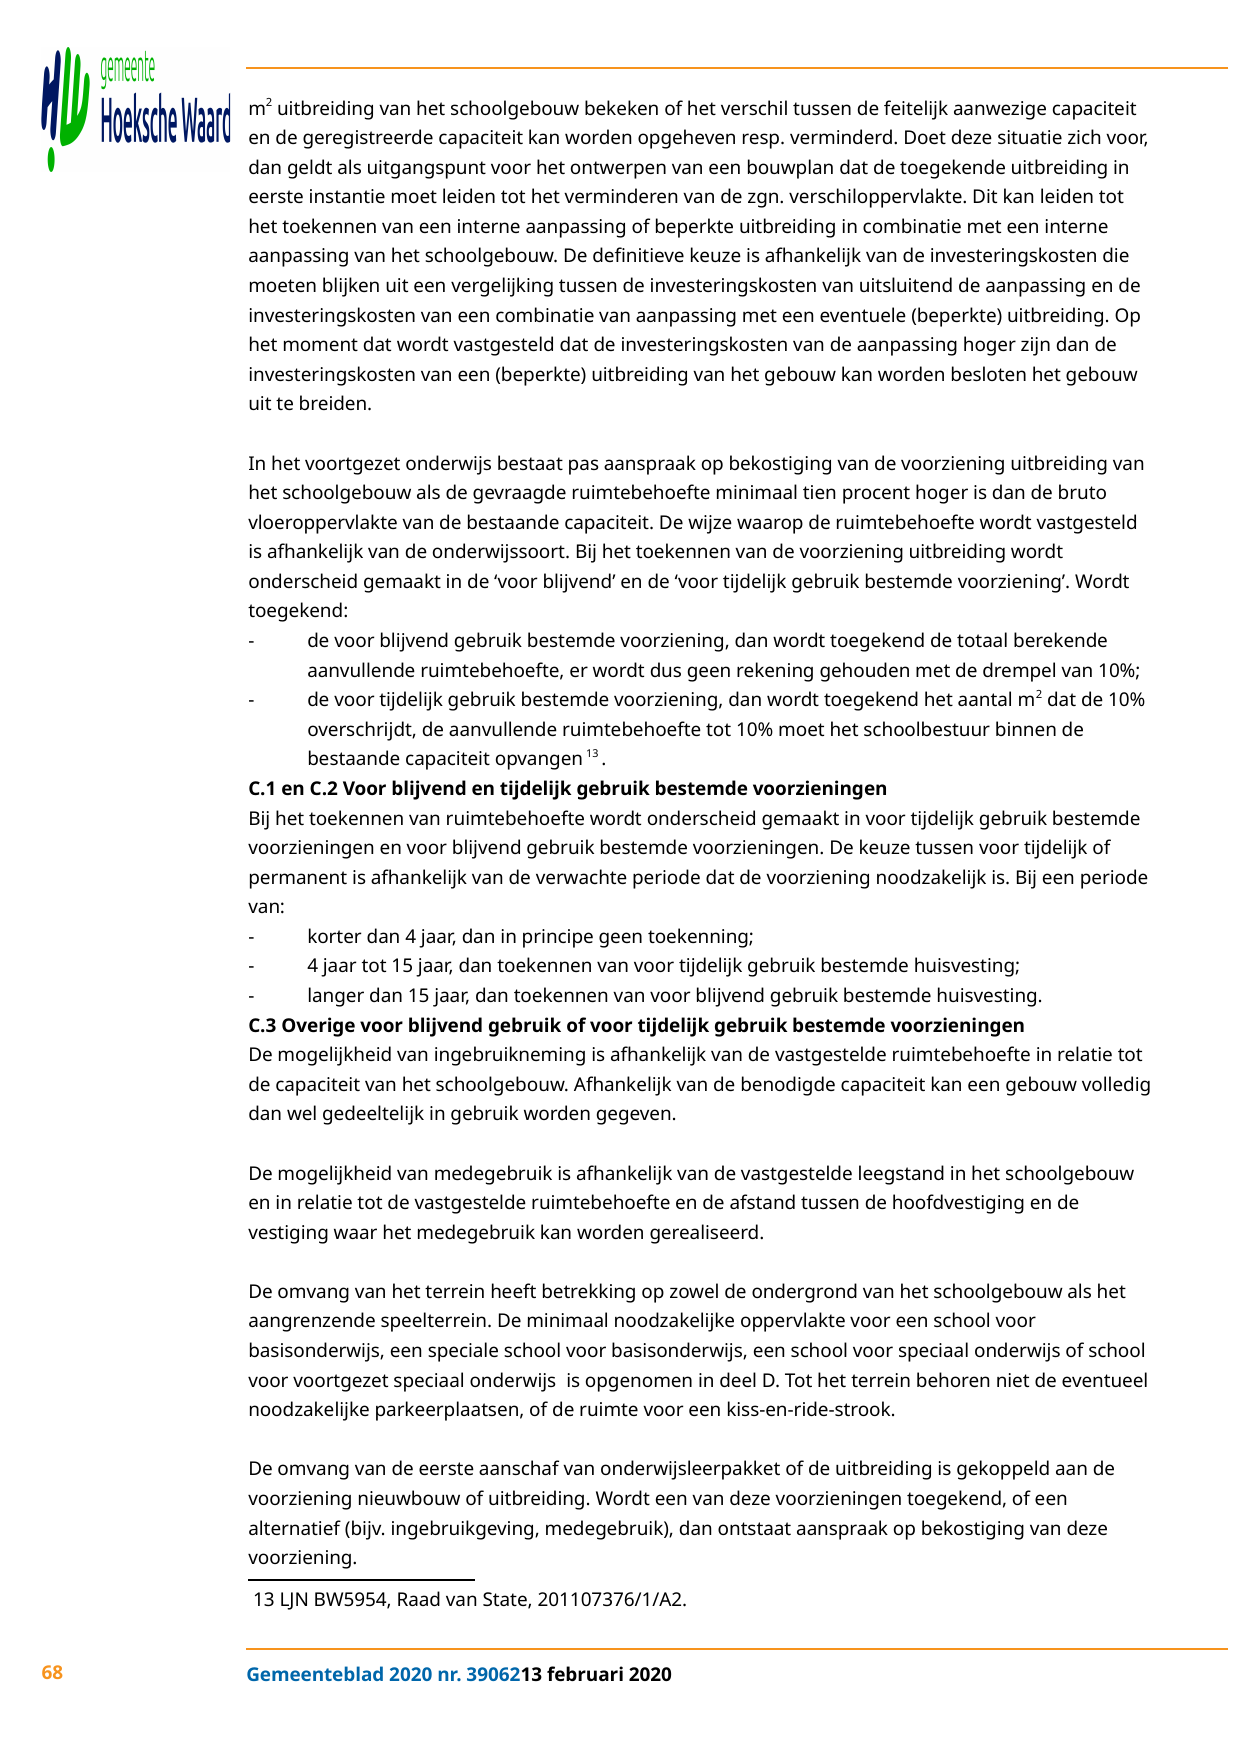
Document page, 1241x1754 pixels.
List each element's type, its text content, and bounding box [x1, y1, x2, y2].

list de voor tijdelijk gebruik bestemde voorziening, dan wordt toegekend het aantal m2 dat de 10% overschrijdt, de aanvullende ruimtebehoefte tot 10% moet het schoolbestuur binnen de bestaande capaciteit opvangen. [248, 686, 1152, 771]
list langer dan 15 jaar, dan toekennen van voor blijvend gebruik bestemde huisvesting. [248, 982, 1152, 1008]
text C.3 Overige voor blijvend gebruik of voor tijdelijk gebruik bestemde voorzieningen [248, 1012, 1152, 1038]
text m2 uitbreiding van het schoolgebouw bekeken of het verschil tussen de feitelijk aanwezige capaciteit en de geregistreerde capaciteit kan worden opgeheven resp. verminderd. Doet deze situatie zich voor, dan geldt als uitgangspunt voor het ontwerpen van een bouwplan dat de toegekende uitbreiding in eerste instantie moet leiden tot het verminderen van de zgn. verschiloppervlakte. Dit kan leiden tot het toekennen van een interne aanpassing of beperkte uitbreiding in combinatie met een interne aanpassing van het schoolgebouw. De definitieve keuze is afhankelijk van de investeringskosten die moeten blijken uit een vergelijking tussen de investeringskosten van uitsluitend de aanpassing en de investeringskosten van een combinatie van aanpassing met een eventuele (beperkte) uitbreiding. Op het moment dat wordt vastgesteld dat de investeringskosten van de aanpassing hoger zijn dan de investeringskosten van een (beperkte) uitbreiding van het gebouw kan worden besloten het gebouw uit te breiden. [248, 95, 1152, 416]
text De mogelijkheid van ingebruikneming is afhankelijk van de vastgestelde ruimtebehoefte in relatie tot de capaciteit van het schoolgebouw. Afhankelijk van de benodigde capaciteit kan een gebouw volledig dan wel gedeeltelijk in gebruik worden gegeven. [248, 1041, 1152, 1126]
list LJN BW5954, Raad van State, 201107376/1/A2. [248, 1586, 1152, 1612]
list 4 jaar tot 15 jaar, dan toekennen van voor tijdelijk gebruik bestemde huisvesting; [248, 953, 1152, 978]
text De mogelijkheid van medegebruik is afhankelijk van de vastgestelde leegstand in het schoolgebouw en in relatie tot de vastgestelde ruimtebehoefte en de afstand tussen de hoofdvestiging en de vestiging waar het medegebruik kan worden gerealiseerd. [248, 1160, 1152, 1245]
list korter dan 4 jaar, dan in principe geen toekenning; [248, 923, 1152, 949]
text C.1 en C.2 Voor blijvend en tijdelijk gebruik bestemde voorzieningen [248, 775, 1152, 801]
text De omvang van de eerste aanschaf van onderwijsleerpakket of de uitbreiding is gekoppeld aan de voorziening nieuwbouw of uitbreiding. Wordt een van deze voorzieningen toegekend, of een alternatief (bijv. ingebruikgeving, medegebruik), dan ontstaat aanspraak op bekostiging van deze voorziening. [248, 1456, 1152, 1570]
text De omvang van het terrein heeft betrekking op zowel de ondergrond van het schoolgebouw als het aangrenzende speelterrein. De minimaal noodzakelijke oppervlakte voor een school voor basisonderwijs, een speciale school voor basisonderwijs, een school voor speciaal onderwijs of school voor voortgezet speciaal onderwijs is opgenomen in deel D. Tot het terrein behoren niet de eventueel noodzakelijke parkeerplaatsen, of de ruimte voor een kiss-en-ride-strook. [248, 1278, 1152, 1422]
text In het voortgezet onderwijs bestaat pas aanspraak op bekostiging van de voorziening uitbreiding van het schoolgebouw als de gevraagde ruimtebehoefte minimaal tien procent hoger is dan de bruto vloeroppervlakte van de bestaande capaciteit. De wijze waarop de ruimtebehoefte wordt vastgesteld is afhankelijk van de onderwijssoort. Bij het toekennen van de voorziening uitbreiding wordt onderscheid gemaakt in de ‘voor blijvend’ en de ‘voor tijdelijk gebruik bestemde voorziening’. Wordt toegekend: [248, 450, 1152, 623]
text Bij het toekennen van ruimtebehoefte wordt onderscheid gemaakt in voor tijdelijk gebruik bestemde voorzieningen en voor blijvend gebruik bestemde voorzieningen. De keuze tussen voor tijdelijk of permanent is afhankelijk van de verwachte periode dat de voorziening noodzakelijk is. Bij een periode van: [248, 805, 1152, 919]
picture [41, 47, 231, 172]
list de voor blijvend gebruik bestemde voorziening, dan wordt toegekend de totaal berekende aanvullende ruimtebehoefte, er wordt dus geen rekening gehouden met de drempel van 10%; [248, 627, 1152, 683]
